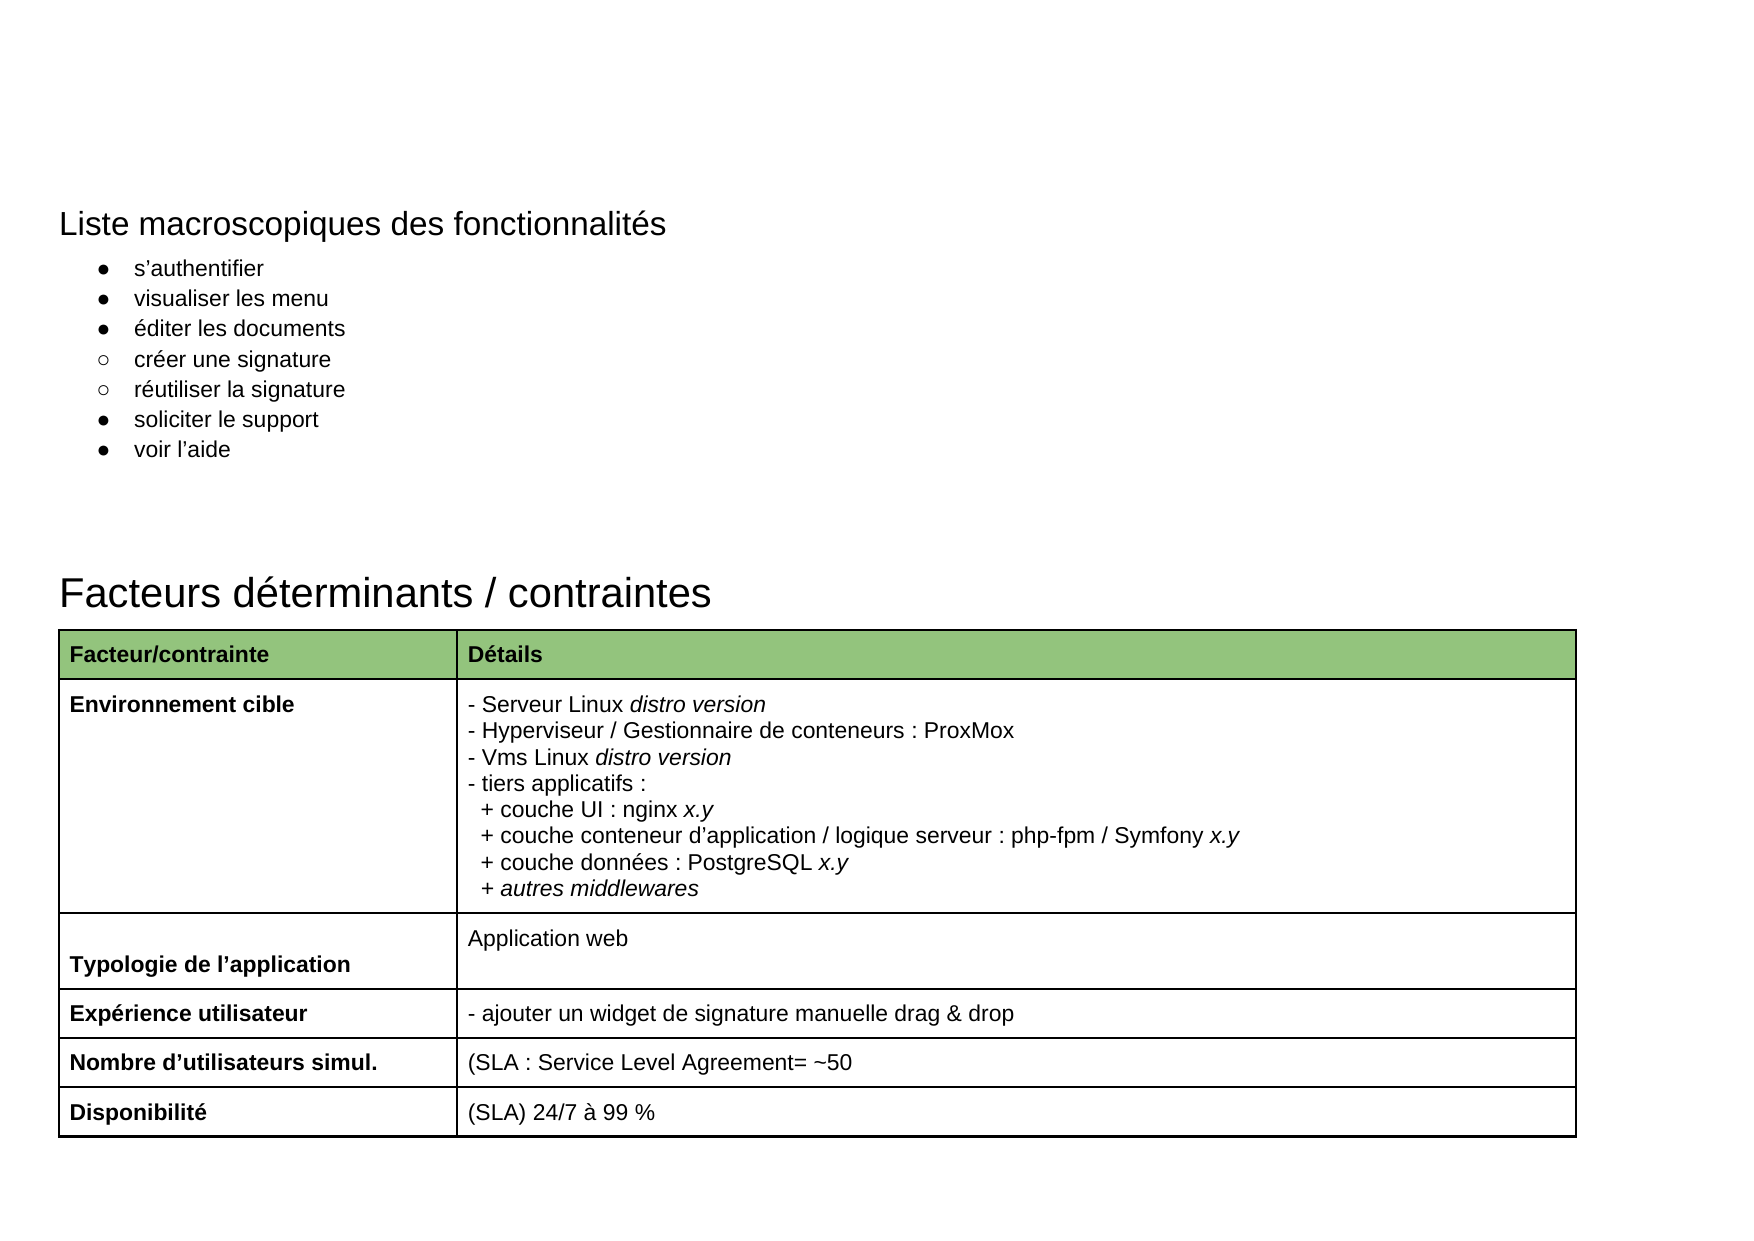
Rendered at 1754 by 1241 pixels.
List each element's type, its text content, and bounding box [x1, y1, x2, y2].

list s’authentifier [96, 255, 1695, 281]
table_cell - ajouter un widget de signature manuelle drag & drop [458, 990, 1575, 1037]
subtitle Facteurs déterminants / contraintes [59, 568, 1695, 616]
list voir l’aide [96, 436, 1695, 463]
table_cell (SLA) 24/7 à 99 % [458, 1088, 1575, 1135]
table_cell Expérience utilisateur [60, 990, 456, 1037]
table_cell Disponibilité [60, 1088, 456, 1135]
table_cell Nombre d’utilisateurs simul. [60, 1039, 456, 1086]
table_cell Typologie de l’application [60, 914, 456, 988]
list créer une signature [96, 346, 1695, 372]
table_header Facteur/contrainte [60, 631, 456, 678]
subtitle Liste macroscopiques des fonctionnalités [59, 166, 1695, 242]
list réutiliser la signature [96, 376, 1695, 402]
table_cell - Serveur Linux distro version - Hyperviseur / Gestionnaire de conteneurs : ProxMox - Vms Linux distro version - tiers applicatifs : + couche UI : nginx x.y + couche conteneur d’application / logique serveur : php-fpm / Symfony x.y + couche données : PostgreSQL x.y + autres middlewares [458, 680, 1575, 912]
table_cell Application web [458, 914, 1575, 988]
table_header Détails [458, 631, 1575, 678]
list éditer les documents [96, 315, 1695, 342]
table_cell Environnement cible [60, 680, 456, 912]
table_cell (SLA : Service Level Agreement= ~50 [458, 1039, 1575, 1086]
list visualiser les menu [96, 285, 1695, 312]
list soliciter le support [96, 406, 1695, 432]
